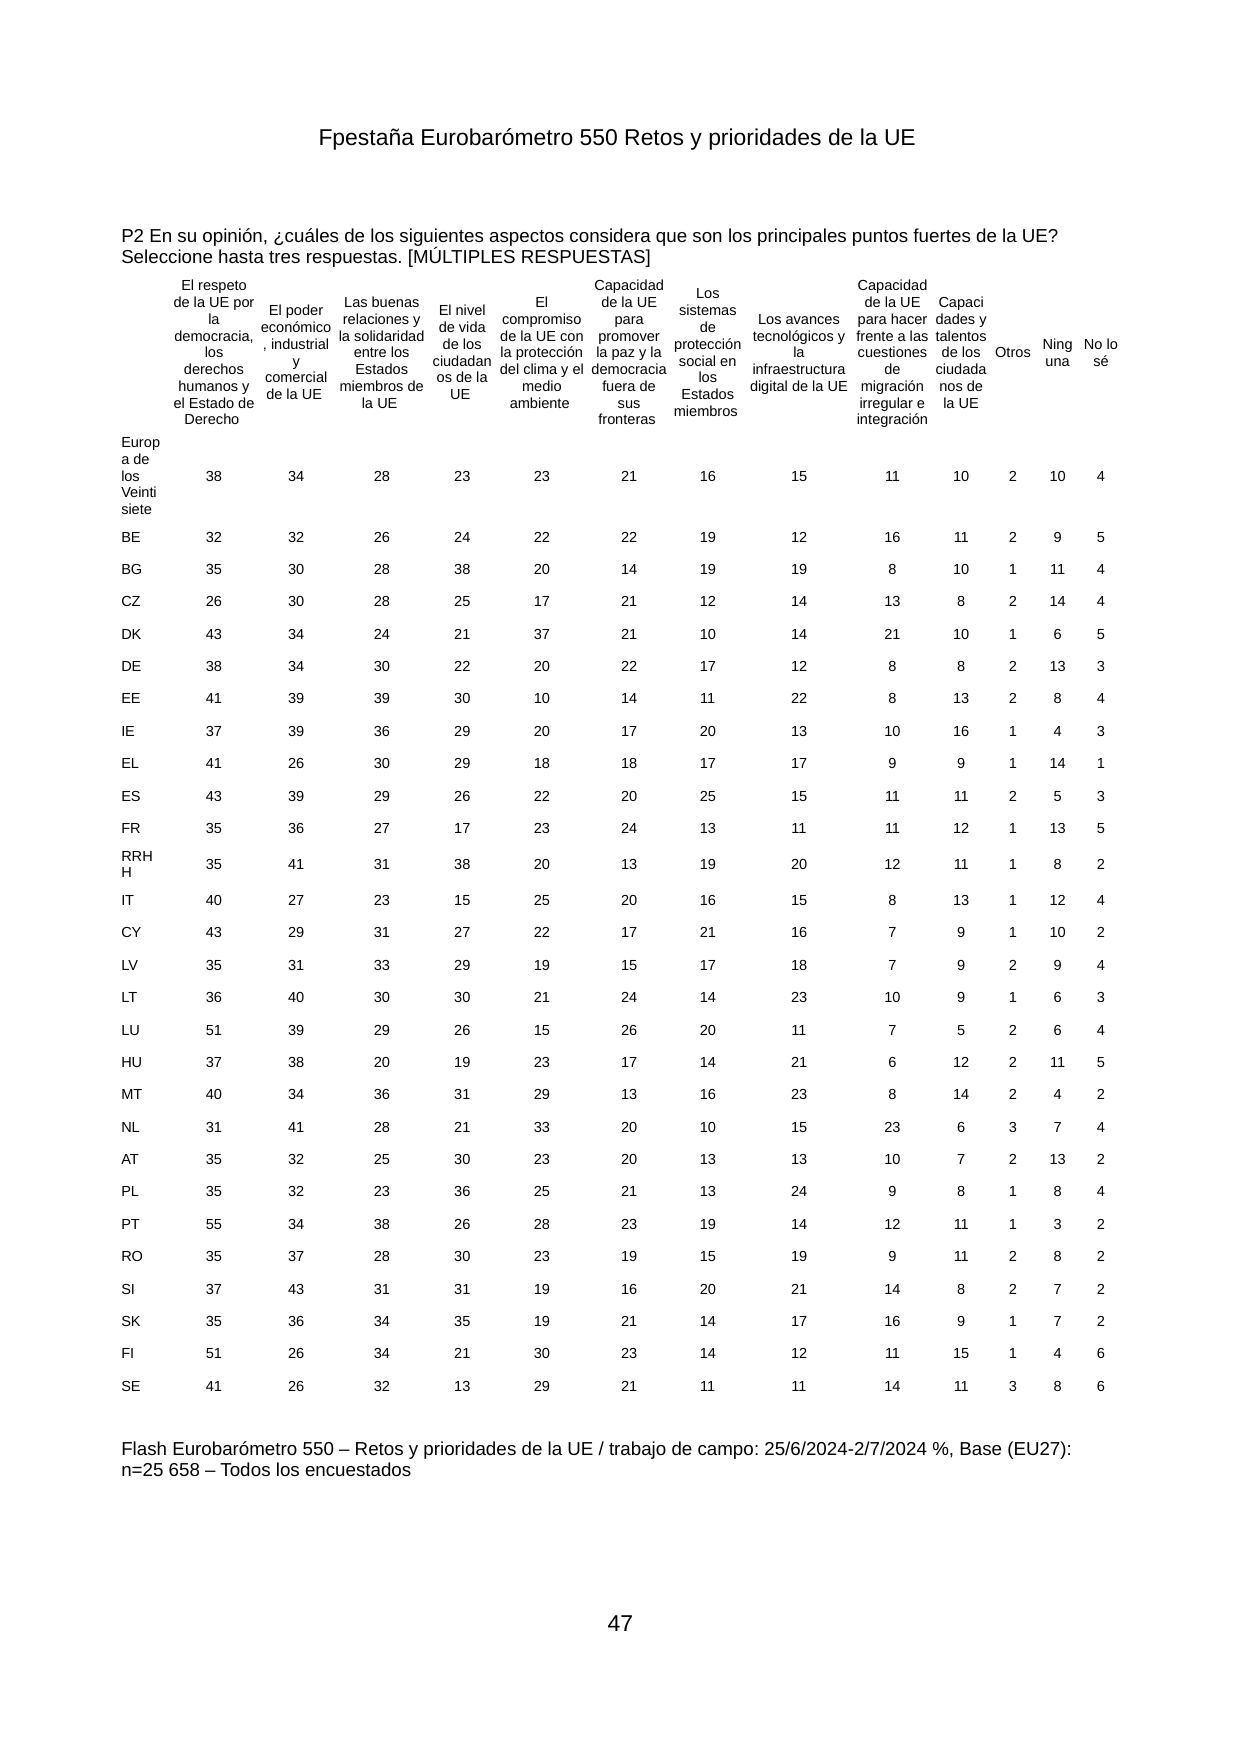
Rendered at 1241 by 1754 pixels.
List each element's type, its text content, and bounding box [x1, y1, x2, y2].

table_cell Otros [990, 274, 1036, 431]
table_cell 2 [990, 780, 1036, 812]
table_cell [1036, 1402, 1079, 1434]
table_cell 8 [932, 585, 990, 618]
table_cell 17 [588, 1046, 670, 1078]
table_cell [257, 1402, 334, 1434]
table_cell 35 [170, 1240, 257, 1272]
table_cell 7 [853, 1013, 932, 1046]
table_cell 17 [588, 715, 670, 747]
table_cell 23 [496, 1046, 588, 1078]
table_cell 1 [990, 1337, 1036, 1370]
table_cell 2 [1079, 1208, 1122, 1240]
table_cell 10 [670, 618, 745, 650]
table_cell 3 [1079, 780, 1122, 812]
table_cell 18 [588, 747, 670, 779]
table_cell 4 [1079, 431, 1122, 520]
table_cell [429, 1402, 496, 1434]
table_cell 13 [1036, 650, 1079, 682]
table_cell SI [118, 1273, 163, 1305]
table_cell 2 [990, 1240, 1036, 1272]
table_cell 33 [496, 1111, 588, 1143]
table_cell 16 [745, 916, 853, 948]
table_cell 15 [745, 1111, 853, 1143]
table_cell 26 [170, 585, 257, 618]
table_cell 11 [670, 683, 745, 715]
table_cell 26 [335, 520, 428, 553]
table_cell 10 [932, 618, 990, 650]
table_cell 10 [1036, 431, 1079, 520]
table_cell 9 [853, 1240, 932, 1272]
table_cell 7 [1036, 1273, 1079, 1305]
table_cell 1 [990, 715, 1036, 747]
table_cell 16 [853, 1305, 932, 1337]
table_cell [164, 715, 170, 747]
table_cell 30 [429, 1240, 496, 1272]
table_cell 14 [1036, 747, 1079, 779]
table_cell 2 [990, 949, 1036, 981]
table_cell 13 [1036, 812, 1079, 844]
table_cell 8 [853, 650, 932, 682]
table_cell 25 [496, 884, 588, 916]
table_cell 19 [496, 1305, 588, 1337]
table_cell [164, 585, 170, 618]
table_cell [164, 431, 170, 520]
table_cell 9 [853, 1175, 932, 1208]
table_cell 7 [1036, 1305, 1079, 1337]
table_cell 11 [853, 812, 932, 844]
table_cell 25 [496, 1175, 588, 1208]
table_cell 3 [990, 1370, 1036, 1402]
table_cell 13 [1036, 1143, 1079, 1175]
table_cell RRHH [118, 844, 163, 884]
table_cell 4 [1036, 715, 1079, 747]
table_cell 12 [670, 585, 745, 618]
table_cell 17 [670, 747, 745, 779]
table_cell 34 [257, 618, 334, 650]
table_cell [164, 1143, 170, 1175]
table_cell 32 [257, 1175, 334, 1208]
table_cell 23 [745, 1078, 853, 1111]
table_cell 16 [853, 520, 932, 553]
table_cell DE [118, 650, 163, 682]
table_cell 8 [932, 1273, 990, 1305]
table_cell 13 [429, 1370, 496, 1402]
table_cell 5 [1036, 780, 1079, 812]
table_cell BG [118, 553, 163, 585]
table_cell 10 [670, 1111, 745, 1143]
table_cell 39 [257, 715, 334, 747]
table_cell 12 [932, 812, 990, 844]
table_cell Europa de los Veintisiete [118, 431, 163, 520]
table_cell 17 [745, 1305, 853, 1337]
table_cell 29 [429, 715, 496, 747]
table_cell 34 [335, 1305, 428, 1337]
table_cell 19 [496, 949, 588, 981]
table_cell 19 [745, 553, 853, 585]
table_cell 24 [335, 618, 428, 650]
table_cell 36 [429, 1175, 496, 1208]
table_cell 15 [496, 1013, 588, 1046]
table_cell 6 [1036, 618, 1079, 650]
table_cell 41 [170, 747, 257, 779]
table_cell 20 [745, 844, 853, 884]
table_cell 8 [932, 1175, 990, 1208]
table_cell 8 [1036, 1240, 1079, 1272]
table_cell 24 [745, 1175, 853, 1208]
table_cell 27 [429, 916, 496, 948]
table_cell 5 [1079, 1046, 1122, 1078]
table_cell [164, 618, 170, 650]
table_cell 10 [853, 981, 932, 1013]
table_cell 1 [990, 812, 1036, 844]
table_cell 18 [496, 747, 588, 779]
table_cell [164, 1175, 170, 1208]
table_cell 38 [170, 650, 257, 682]
table_cell [164, 1208, 170, 1240]
table_cell 28 [335, 431, 428, 520]
table_cell 38 [429, 553, 496, 585]
table_cell 4 [1079, 553, 1122, 585]
table_cell 1 [1079, 747, 1122, 779]
table_cell 20 [496, 650, 588, 682]
table_cell 2 [990, 520, 1036, 553]
table_cell 2 [990, 585, 1036, 618]
table_cell [164, 1111, 170, 1143]
table_cell 2 [1079, 1143, 1122, 1175]
table_cell [932, 1402, 990, 1434]
table_cell 34 [257, 431, 334, 520]
table_cell 4 [1079, 1175, 1122, 1208]
table_cell 8 [1036, 1370, 1079, 1402]
table_cell 9 [1036, 949, 1079, 981]
table_cell 36 [170, 981, 257, 1013]
table_cell 6 [1036, 1013, 1079, 1046]
table_cell 16 [670, 431, 745, 520]
table_cell 21 [588, 1175, 670, 1208]
table_cell 11 [932, 520, 990, 553]
table_cell 15 [670, 1240, 745, 1272]
table_cell 37 [170, 1046, 257, 1078]
table_cell 4 [1079, 884, 1122, 916]
table_cell 6 [932, 1111, 990, 1143]
table_cell 26 [429, 780, 496, 812]
table_cell 23 [588, 1337, 670, 1370]
table_cell 31 [335, 844, 428, 884]
table_cell 31 [429, 1273, 496, 1305]
table_cell 34 [335, 1337, 428, 1370]
table_cell 11 [745, 1013, 853, 1046]
table_cell 20 [588, 1111, 670, 1143]
table_cell LU [118, 1013, 163, 1046]
table_cell 34 [257, 1208, 334, 1240]
table_cell 29 [257, 916, 334, 948]
table_cell 21 [670, 916, 745, 948]
table_cell 9 [932, 1305, 990, 1337]
table_cell 23 [745, 981, 853, 1013]
table_cell 38 [257, 1046, 334, 1078]
table_cell 12 [745, 650, 853, 682]
table_cell ES [118, 780, 163, 812]
table_cell 35 [429, 1305, 496, 1337]
table_cell 3 [1079, 650, 1122, 682]
table_cell 26 [257, 1370, 334, 1402]
table_cell 30 [335, 747, 428, 779]
table_cell 1 [990, 618, 1036, 650]
table_cell 17 [588, 916, 670, 948]
table_cell 14 [588, 553, 670, 585]
table_cell [164, 916, 170, 948]
table_cell HU [118, 1046, 163, 1078]
table_cell 4 [1036, 1078, 1079, 1111]
table_cell 14 [932, 1078, 990, 1111]
table_cell 19 [670, 844, 745, 884]
table_cell 22 [745, 683, 853, 715]
table_cell 14 [1036, 585, 1079, 618]
table_cell 17 [670, 650, 745, 682]
table_cell 15 [429, 884, 496, 916]
table_cell 14 [853, 1273, 932, 1305]
table_cell 1 [990, 844, 1036, 884]
table_cell 26 [429, 1013, 496, 1046]
table_cell 10 [1036, 916, 1079, 948]
table_cell 9 [932, 916, 990, 948]
table_cell 22 [429, 650, 496, 682]
table_cell 8 [1036, 1175, 1079, 1208]
table_cell 10 [932, 431, 990, 520]
table_cell DK [118, 618, 163, 650]
table_cell 4 [1079, 585, 1122, 618]
table_cell 22 [496, 916, 588, 948]
table_cell 13 [670, 812, 745, 844]
table_cell 20 [588, 1143, 670, 1175]
table_cell 14 [745, 1208, 853, 1240]
table_cell 19 [670, 1208, 745, 1240]
table_cell 14 [670, 1337, 745, 1370]
table_cell 21 [429, 1337, 496, 1370]
table_cell 19 [670, 520, 745, 553]
table_cell 3 [990, 1111, 1036, 1143]
table_cell [164, 1240, 170, 1272]
table_cell 1 [990, 553, 1036, 585]
table_cell 8 [853, 884, 932, 916]
table_cell 30 [257, 585, 334, 618]
table_cell 29 [496, 1078, 588, 1111]
table_cell 30 [335, 981, 428, 1013]
table_cell 11 [932, 780, 990, 812]
table_cell 4 [1079, 949, 1122, 981]
table_cell MT [118, 1078, 163, 1111]
table_cell 21 [588, 1370, 670, 1402]
table_cell 30 [496, 1337, 588, 1370]
table_cell 20 [335, 1046, 428, 1078]
table_cell 6 [1036, 981, 1079, 1013]
table_cell 30 [335, 650, 428, 682]
table_cell 6 [853, 1046, 932, 1078]
table_cell 39 [335, 683, 428, 715]
table_cell [1079, 1402, 1122, 1434]
table_cell Los sistemas de protección social en los Estados miembros [670, 274, 745, 431]
table_cell 37 [496, 618, 588, 650]
table_cell 16 [588, 1273, 670, 1305]
table_cell Capacidad de la UE para hacer frente a las cuestiones de migración irregular e integración [853, 274, 932, 431]
table_cell 28 [496, 1208, 588, 1240]
table_cell 16 [670, 884, 745, 916]
table_cell [496, 1402, 588, 1434]
table_cell 22 [496, 520, 588, 553]
table_cell 31 [257, 949, 334, 981]
table_cell 29 [429, 949, 496, 981]
table_cell Flash Eurobarómetro 550 – Retos y prioridades de la UE / trabajo de campo: 25/6/2024-2/7/2024 %, Base (EU27): n=25 658 – Todos los encuestados [118, 1435, 1122, 1483]
table_cell 37 [170, 1273, 257, 1305]
table_cell 19 [670, 553, 745, 585]
table_cell [164, 1273, 170, 1305]
table_cell [164, 747, 170, 779]
table_cell [335, 1402, 428, 1434]
table_cell 20 [588, 884, 670, 916]
table_cell 11 [1036, 1046, 1079, 1078]
table_cell 19 [588, 1240, 670, 1272]
table_cell 8 [1036, 683, 1079, 715]
table_cell 19 [745, 1240, 853, 1272]
table_cell 15 [745, 780, 853, 812]
table_cell 35 [170, 812, 257, 844]
table_cell 21 [429, 1111, 496, 1143]
table_cell Capacidad de la UE para promover la paz y la democracia fuera de sus fronteras [588, 274, 670, 431]
table_cell 11 [932, 1370, 990, 1402]
table_cell 38 [170, 431, 257, 520]
table_cell [164, 1046, 170, 1078]
table_cell 23 [496, 1143, 588, 1175]
table_cell FR [118, 812, 163, 844]
table_cell [164, 1402, 170, 1434]
table_cell 31 [335, 916, 428, 948]
table_cell [164, 780, 170, 812]
table_cell 22 [588, 520, 670, 553]
table_cell 2 [990, 683, 1036, 715]
table_cell 34 [257, 1078, 334, 1111]
table_cell 17 [745, 747, 853, 779]
table_cell 38 [429, 844, 496, 884]
table_cell 13 [932, 683, 990, 715]
table_cell SK [118, 1305, 163, 1337]
table_cell 11 [932, 1208, 990, 1240]
table_cell 5 [932, 1013, 990, 1046]
table_cell 1 [990, 981, 1036, 1013]
table_cell LV [118, 949, 163, 981]
table_cell FI [118, 1337, 163, 1370]
table_cell 41 [170, 1370, 257, 1402]
table_cell 12 [853, 844, 932, 884]
table_cell 2 [990, 650, 1036, 682]
table_cell EL [118, 747, 163, 779]
table_cell 32 [257, 1143, 334, 1175]
table_cell 40 [257, 981, 334, 1013]
table_cell 26 [257, 1337, 334, 1370]
table_cell 41 [257, 1111, 334, 1143]
table_cell 10 [853, 715, 932, 747]
table_cell 2 [1079, 1078, 1122, 1111]
table_cell 6 [1079, 1370, 1122, 1402]
table_cell 38 [335, 1208, 428, 1240]
table_cell 14 [745, 585, 853, 618]
table_cell 43 [170, 916, 257, 948]
table_cell 39 [257, 683, 334, 715]
table_cell IT [118, 884, 163, 916]
table_cell 21 [588, 618, 670, 650]
table_cell [164, 949, 170, 981]
table_cell 32 [257, 520, 334, 553]
table_cell 26 [257, 747, 334, 779]
table_cell 25 [429, 585, 496, 618]
table_cell 2 [990, 1078, 1036, 1111]
table_cell 36 [335, 1078, 428, 1111]
table_cell 5 [1079, 812, 1122, 844]
table_cell 8 [853, 683, 932, 715]
table_cell 12 [1036, 884, 1079, 916]
table_cell [588, 1402, 670, 1434]
table_cell 8 [853, 553, 932, 585]
table_cell [164, 884, 170, 916]
table_cell 16 [932, 715, 990, 747]
table_cell 11 [853, 1337, 932, 1370]
table_cell 16 [670, 1078, 745, 1111]
table_cell 23 [853, 1111, 932, 1143]
table_cell 33 [335, 949, 428, 981]
table_cell 24 [588, 812, 670, 844]
table_cell 35 [170, 1175, 257, 1208]
table_cell 11 [745, 812, 853, 844]
table_cell CY [118, 916, 163, 948]
table_cell [164, 520, 170, 553]
table_cell 21 [496, 981, 588, 1013]
table_cell 11 [745, 1370, 853, 1402]
table_cell 37 [170, 715, 257, 747]
table_cell 1 [990, 747, 1036, 779]
table_cell 20 [670, 1013, 745, 1046]
table_cell 35 [170, 1143, 257, 1175]
table_cell 13 [853, 585, 932, 618]
table_cell 24 [429, 520, 496, 553]
table_cell 24 [588, 981, 670, 1013]
table_cell 19 [496, 1273, 588, 1305]
table_cell 20 [496, 715, 588, 747]
table_cell 4 [1079, 1111, 1122, 1143]
table_cell 23 [496, 812, 588, 844]
table_cell 40 [170, 1078, 257, 1111]
table_cell LT [118, 981, 163, 1013]
table_cell 22 [588, 650, 670, 682]
table_cell 28 [335, 585, 428, 618]
table_cell El nivel de vida de los ciudadanos de la UE [429, 274, 496, 431]
table_cell 13 [745, 715, 853, 747]
table_cell 10 [496, 683, 588, 715]
table_cell [164, 650, 170, 682]
table_cell Ninguna [1036, 274, 1079, 431]
table_cell [118, 274, 163, 431]
table_cell 20 [588, 780, 670, 812]
table_cell 17 [670, 949, 745, 981]
table_cell 51 [170, 1013, 257, 1046]
table_cell 14 [588, 683, 670, 715]
table_cell 27 [335, 812, 428, 844]
table_cell No lo sé [1079, 274, 1122, 431]
table_cell 15 [745, 884, 853, 916]
table_cell 11 [853, 780, 932, 812]
table_cell 21 [588, 1305, 670, 1337]
table_cell 8 [853, 1078, 932, 1111]
table_cell 23 [335, 884, 428, 916]
table_cell 23 [335, 1175, 428, 1208]
table_cell 20 [670, 715, 745, 747]
table_cell Las buenas relaciones y la solidaridad entre los Estados miembros de la UE [335, 274, 428, 431]
table_cell 1 [990, 916, 1036, 948]
table_cell 22 [496, 780, 588, 812]
table_cell 17 [429, 812, 496, 844]
table_cell 2 [990, 1013, 1036, 1046]
table_cell 12 [932, 1046, 990, 1078]
table_cell Capacidades y talentos de los ciudadanos de la UE [932, 274, 990, 431]
table_cell 32 [335, 1370, 428, 1402]
table_cell [164, 1078, 170, 1111]
table_cell 21 [853, 618, 932, 650]
table_cell 12 [745, 520, 853, 553]
table_cell 13 [745, 1143, 853, 1175]
table_cell 14 [670, 1046, 745, 1078]
table_cell 20 [670, 1273, 745, 1305]
table_cell 13 [932, 884, 990, 916]
table_cell 35 [170, 553, 257, 585]
table_cell 12 [745, 1337, 853, 1370]
table_cell 30 [429, 683, 496, 715]
table_cell 27 [257, 884, 334, 916]
table_cell 7 [1036, 1111, 1079, 1143]
table_cell [164, 1370, 170, 1402]
table_cell 26 [429, 1208, 496, 1240]
table_cell 39 [257, 1013, 334, 1046]
table_cell 18 [745, 949, 853, 981]
table_cell [164, 981, 170, 1013]
table_cell 2 [990, 431, 1036, 520]
table_cell 14 [745, 618, 853, 650]
table_cell 1 [990, 1208, 1036, 1240]
table_cell 11 [932, 844, 990, 884]
table_cell 35 [170, 949, 257, 981]
table_cell 26 [588, 1013, 670, 1046]
table_cell 14 [670, 981, 745, 1013]
table_cell 10 [932, 553, 990, 585]
table_cell 1 [990, 1175, 1036, 1208]
table_cell El compromiso de la UE con la protección del clima y el medio ambiente [496, 274, 588, 431]
table_cell 14 [853, 1370, 932, 1402]
table_cell 36 [257, 1305, 334, 1337]
table_cell 34 [257, 650, 334, 682]
table_cell 31 [335, 1273, 428, 1305]
table_cell 7 [853, 949, 932, 981]
table_cell 3 [1036, 1208, 1079, 1240]
table_cell [853, 1402, 932, 1434]
table_cell 32 [170, 520, 257, 553]
table_cell 3 [1079, 981, 1122, 1013]
table_cell 4 [1079, 683, 1122, 715]
table_cell 43 [170, 618, 257, 650]
table_cell 9 [932, 747, 990, 779]
table_cell El poder económico, industrial y comercial de la UE [257, 274, 334, 431]
table_cell 2 [1079, 916, 1122, 948]
table_cell 41 [257, 844, 334, 884]
table_cell [164, 1337, 170, 1370]
table_cell 8 [1036, 844, 1079, 884]
table_cell 35 [170, 844, 257, 884]
table_cell 30 [429, 981, 496, 1013]
table_cell 9 [1036, 520, 1079, 553]
table_cell IE [118, 715, 163, 747]
table_cell 28 [335, 1240, 428, 1272]
table_cell 23 [496, 1240, 588, 1272]
table_cell [990, 1402, 1036, 1434]
table_cell 13 [670, 1175, 745, 1208]
table_cell 25 [335, 1143, 428, 1175]
table_cell 11 [670, 1370, 745, 1402]
table_cell 4 [1079, 1013, 1122, 1046]
table_cell 40 [170, 884, 257, 916]
table_cell 29 [335, 1013, 428, 1046]
table_cell 21 [588, 585, 670, 618]
table_cell 2 [990, 1273, 1036, 1305]
table_cell 15 [588, 949, 670, 981]
table_cell [118, 1402, 163, 1434]
table_cell [745, 1402, 853, 1434]
table_cell 29 [496, 1370, 588, 1402]
table_cell 1 [990, 1305, 1036, 1337]
table_cell 7 [932, 1143, 990, 1175]
table_cell 23 [429, 431, 496, 520]
table_cell [164, 844, 170, 884]
table_cell CZ [118, 585, 163, 618]
table_cell 25 [670, 780, 745, 812]
table_cell 2 [1079, 1305, 1122, 1337]
table_cell 35 [170, 1305, 257, 1337]
table_cell 14 [670, 1305, 745, 1337]
table_cell NL [118, 1111, 163, 1143]
table_cell 55 [170, 1208, 257, 1240]
table_cell 43 [257, 1273, 334, 1305]
table_cell 29 [429, 747, 496, 779]
table_cell [164, 683, 170, 715]
table_cell 15 [745, 431, 853, 520]
table_cell AT [118, 1143, 163, 1175]
table_cell 19 [429, 1046, 496, 1078]
table_cell PT [118, 1208, 163, 1240]
table_cell 31 [170, 1111, 257, 1143]
table_cell 2 [990, 1046, 1036, 1078]
table_cell 21 [745, 1273, 853, 1305]
table_cell 21 [745, 1046, 853, 1078]
table_cell 13 [588, 844, 670, 884]
table_cell 31 [429, 1078, 496, 1111]
table_cell 30 [429, 1143, 496, 1175]
table_cell 13 [670, 1143, 745, 1175]
table_cell 2 [1079, 1273, 1122, 1305]
table_cell EE [118, 683, 163, 715]
table_cell 5 [1079, 618, 1122, 650]
table_cell 20 [496, 844, 588, 884]
table_cell BE [118, 520, 163, 553]
table_cell 21 [588, 431, 670, 520]
table_cell 20 [496, 553, 588, 585]
table_cell 1 [990, 884, 1036, 916]
table_cell SE [118, 1370, 163, 1402]
table_cell 37 [257, 1240, 334, 1272]
table_cell 12 [853, 1208, 932, 1240]
table_cell 6 [1079, 1337, 1122, 1370]
table_cell RO [118, 1240, 163, 1272]
table_cell 2 [1079, 1240, 1122, 1272]
table_header P2 En su opinión, ¿cuáles de los siguientes aspectos considera que son los principales puntos fuertes de la UE? Seleccione hasta tres respuestas. [MÚLTIPLES RESPUESTAS] [118, 218, 1122, 274]
table_cell [164, 1013, 170, 1046]
table_cell 23 [496, 431, 588, 520]
table_cell [164, 812, 170, 844]
table_cell 10 [853, 1143, 932, 1175]
table_cell 30 [257, 553, 334, 585]
table_cell [170, 1402, 257, 1434]
table_cell 4 [1036, 1337, 1079, 1370]
table_cell 51 [170, 1337, 257, 1370]
table_cell 23 [588, 1208, 670, 1240]
table_cell 21 [429, 618, 496, 650]
table_cell 2 [1079, 844, 1122, 884]
table_cell [164, 1305, 170, 1337]
table_cell 39 [257, 780, 334, 812]
table_cell 43 [170, 780, 257, 812]
table_cell 9 [853, 747, 932, 779]
table_cell El respeto de la UE por la democracia, los derechos humanos y el Estado de Derecho [170, 274, 257, 431]
table_cell 11 [853, 431, 932, 520]
table_cell [164, 553, 170, 585]
table_cell 17 [496, 585, 588, 618]
table_cell 36 [335, 715, 428, 747]
table_cell PL [118, 1175, 163, 1208]
table_cell 11 [1036, 553, 1079, 585]
table_cell 9 [932, 981, 990, 1013]
table_cell [164, 274, 170, 431]
table_cell [670, 1402, 745, 1434]
table_cell 11 [932, 1240, 990, 1272]
table_cell 2 [990, 1143, 1036, 1175]
table_cell 15 [932, 1337, 990, 1370]
table_cell 29 [335, 780, 428, 812]
table_cell 28 [335, 1111, 428, 1143]
table_cell 8 [932, 650, 990, 682]
table_cell 7 [853, 916, 932, 948]
table_cell 13 [588, 1078, 670, 1111]
table_cell 5 [1079, 520, 1122, 553]
table_cell 36 [257, 812, 334, 844]
table_cell 9 [932, 949, 990, 981]
table_cell 3 [1079, 715, 1122, 747]
table_cell 28 [335, 553, 428, 585]
table_cell 41 [170, 683, 257, 715]
table_cell Los avances tecnológicos y la infraestructura digital de la UE [745, 274, 853, 431]
